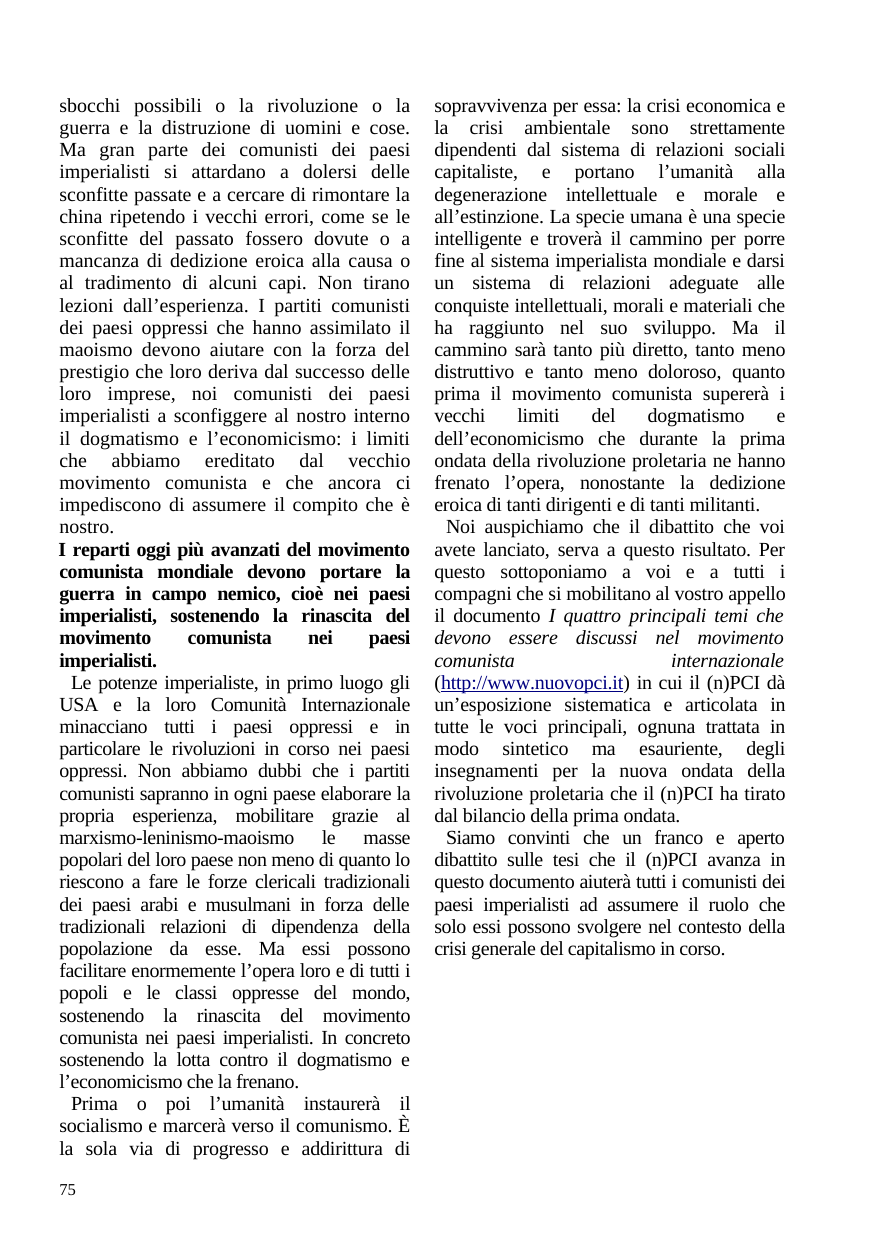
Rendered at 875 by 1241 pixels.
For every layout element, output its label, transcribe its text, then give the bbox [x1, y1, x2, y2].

text Noi auspichiamo che il dibattito che voi avete lanciato, serva a questo risultato. Per questo sottoponiamo a voi e a tutti i compagni che si mobilitano al vostro appello il documento I quattro principali temi che devono essere discussi nel movimento comunista internazionale (http://www.nuovopci.it) in cui il (n)PCI dà un’esposizione sistematica e articolata in tutte le voci principali, ognuna trattata in modo sintetico ma esauriente, degli insegnamenti per la nuova ondata della rivoluzione proletaria che il (n)PCI ha tirato dal bilancio della prima ondata. [434, 516, 786, 827]
text Prima o poi l’umanità instaurerà il socialismo e marcerà verso il comunismo. È la sola via di progresso e addirittura di [59, 1093, 411, 1159]
text Siamo convinti che un franco e aperto dibattito sulle tesi che il (n)PCI avanza in questo documento aiuterà tutti i comunisti dei paesi imperialisti ad assumere il ruolo che solo essi possono svolgere nel contesto della crisi generale del capitalismo in corso. [434, 827, 786, 960]
text sbocchi possibili o la rivoluzione o la guerra e la distruzione di uomini e cose. Ma gran parte dei comunisti dei paesi imperialisti si attardano a dolersi delle sconfitte passate e a cercare di rimontare la china ripetendo i vecchi errori, come se le sconfitte del passato fossero dovute o a mancanza di dedizione eroica alla causa o al tradimento di alcuni capi. Non tirano lezioni dall’esperienza. I partiti comunisti dei paesi oppressi che hanno assimilato il maoismo devono aiutare con la forza del prestigio che loro deriva dal successo delle loro imprese, noi comunisti dei paesi imperialisti a sconfiggere al nostro interno il dogmatismo e l’economicismo: i limiti che abbiamo ereditato dal vecchio movimento comunista e che ancora ci impediscono di assumere il compito che è nostro. [59, 94, 411, 538]
text sopravvivenza per essa: la crisi economica e la crisi ambientale sono strettamente dipendenti dal sistema di relazioni sociali capitaliste, e portano l’umanità alla degenerazione intellettuale e morale e all’estinzione. La specie umana è una specie intelligente e troverà il cammino per porre fine al sistema imperialista mondiale e darsi un sistema di relazioni adeguate alle conquiste intellettuali, morali e materiali che ha raggiunto nel suo sviluppo. Ma il cammino sarà tanto più diretto, tanto meno distruttivo e tanto meno doloroso, quanto prima il movimento comunista supererà i vecchi limiti del dogmatismo e dell’economicismo che durante la prima ondata della rivoluzione proletaria ne hanno frenato l’opera, nonostante la dedizione eroica di tanti dirigenti e di tanti militanti. [434, 94, 786, 516]
text Le potenze imperialiste, in primo luogo gli USA e la loro Comunità Internazionale minacciano tutti i paesi oppressi e in particolare le rivoluzioni in corso nei paesi oppressi. Non abbiamo dubbi che i partiti comunisti sapranno in ogni paese elaborare la propria esperienza, mobilitare grazie al marxismo-leninismo-maoismo le masse popolari del loro paese non meno di quanto lo riescono a fare le forze clericali tradizionali dei paesi arabi e musulmani in forza delle tradizionali relazioni di dipendenza della popolazione da esse. Ma essi possono facilitare enormemente l’opera loro e di tutti i popoli e le classi oppresse del mondo, sostenendo la rinascita del movimento comunista nei paesi imperialisti. In concreto sostenendo la lotta contro il dogmatismo e l’economicismo che la frenano. [59, 671, 411, 1093]
text I reparti oggi più avanzati del movimento comunista mondiale devono portare la guerra in campo nemico, cioè nei paesi imperialisti, sostenendo la rinascita del movimento comunista nei paesi imperialisti. [58, 538, 411, 671]
